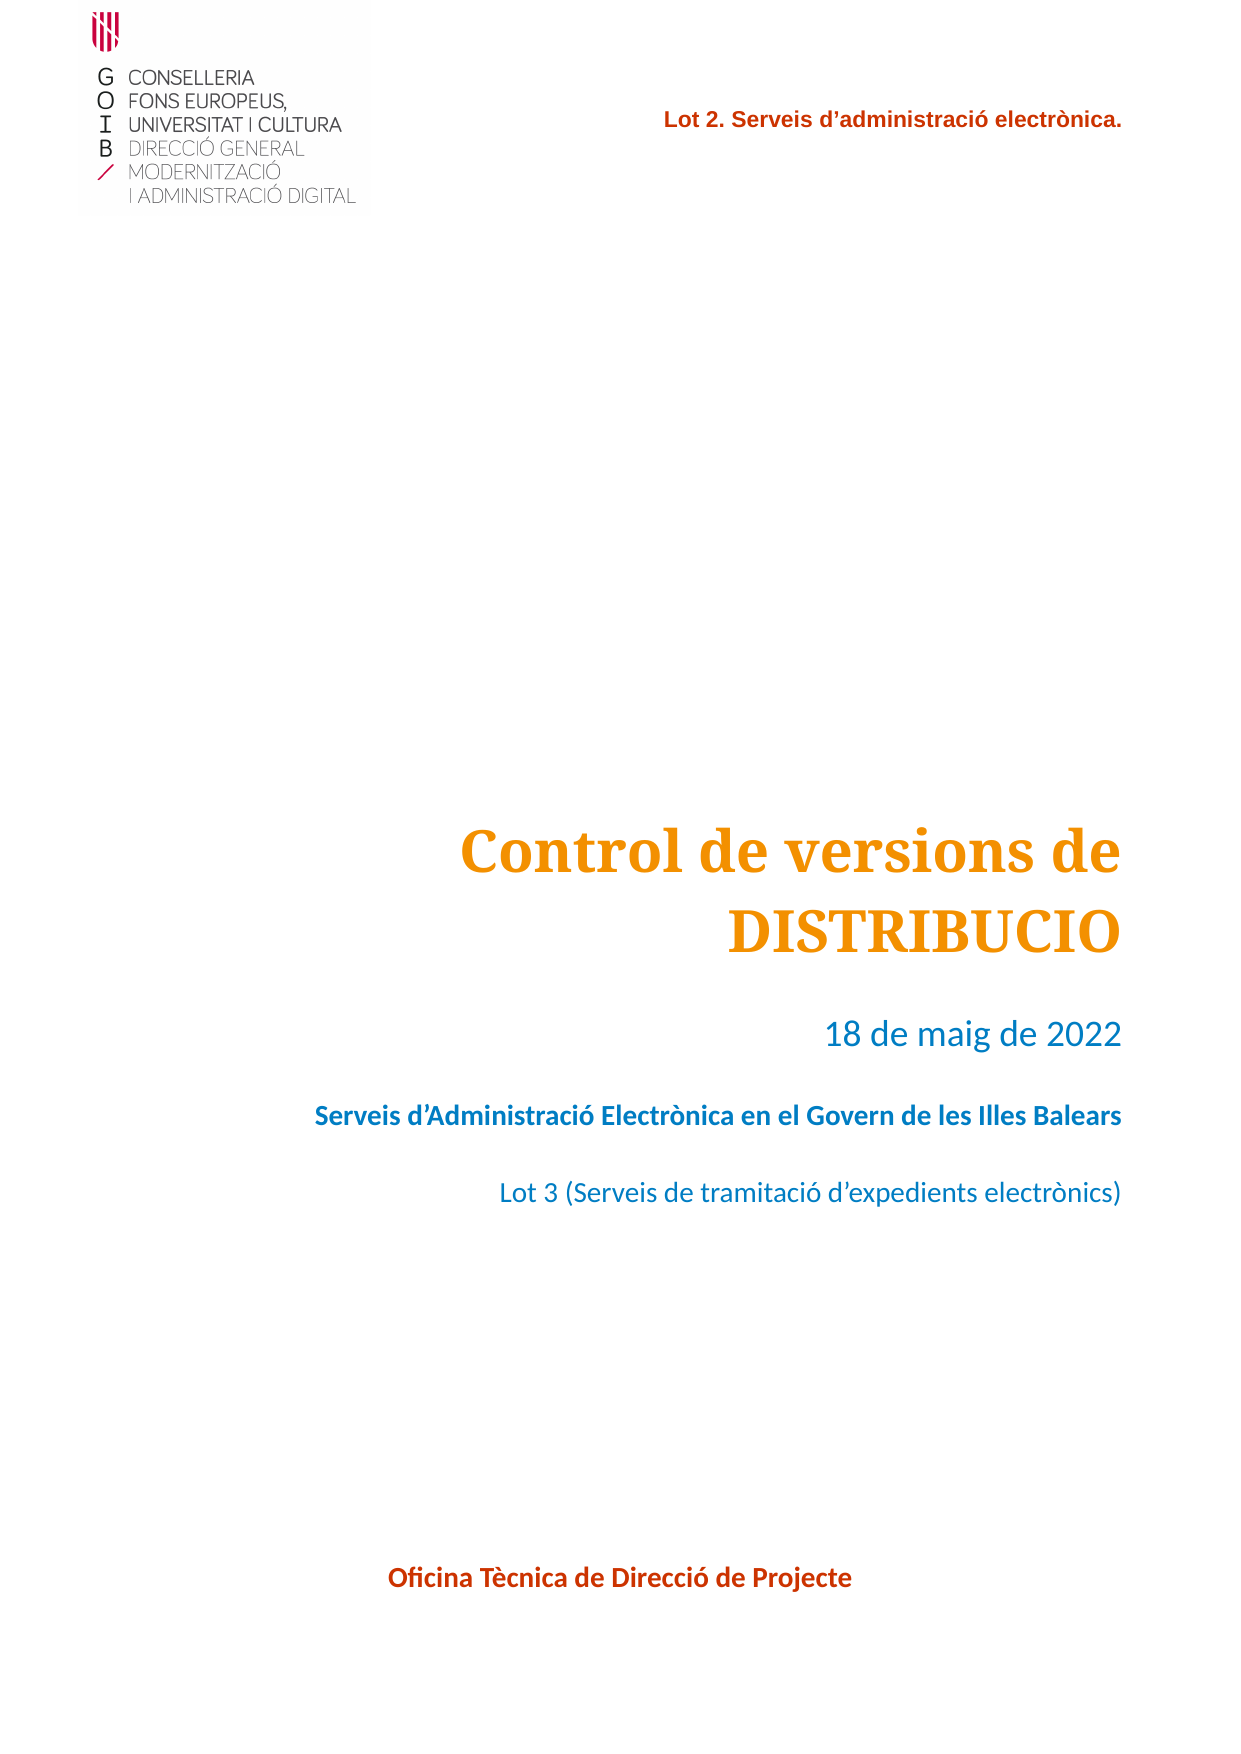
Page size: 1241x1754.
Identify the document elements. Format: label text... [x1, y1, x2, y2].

text Lot 3 (Serveis de tramitació d’expedients electrònics) [118, 1174, 1122, 1210]
picture [77, 0, 371, 216]
text Oficina Tècnica de Direcció de Projecte [118, 1559, 1122, 1594]
text 18 de maig de 2022 [118, 1010, 1122, 1056]
text Serveis d’Administració Electrònica en el Govern de les Illes Balears [118, 1097, 1122, 1133]
text Control de versions de DISTRIBUCIO [118, 810, 1122, 969]
